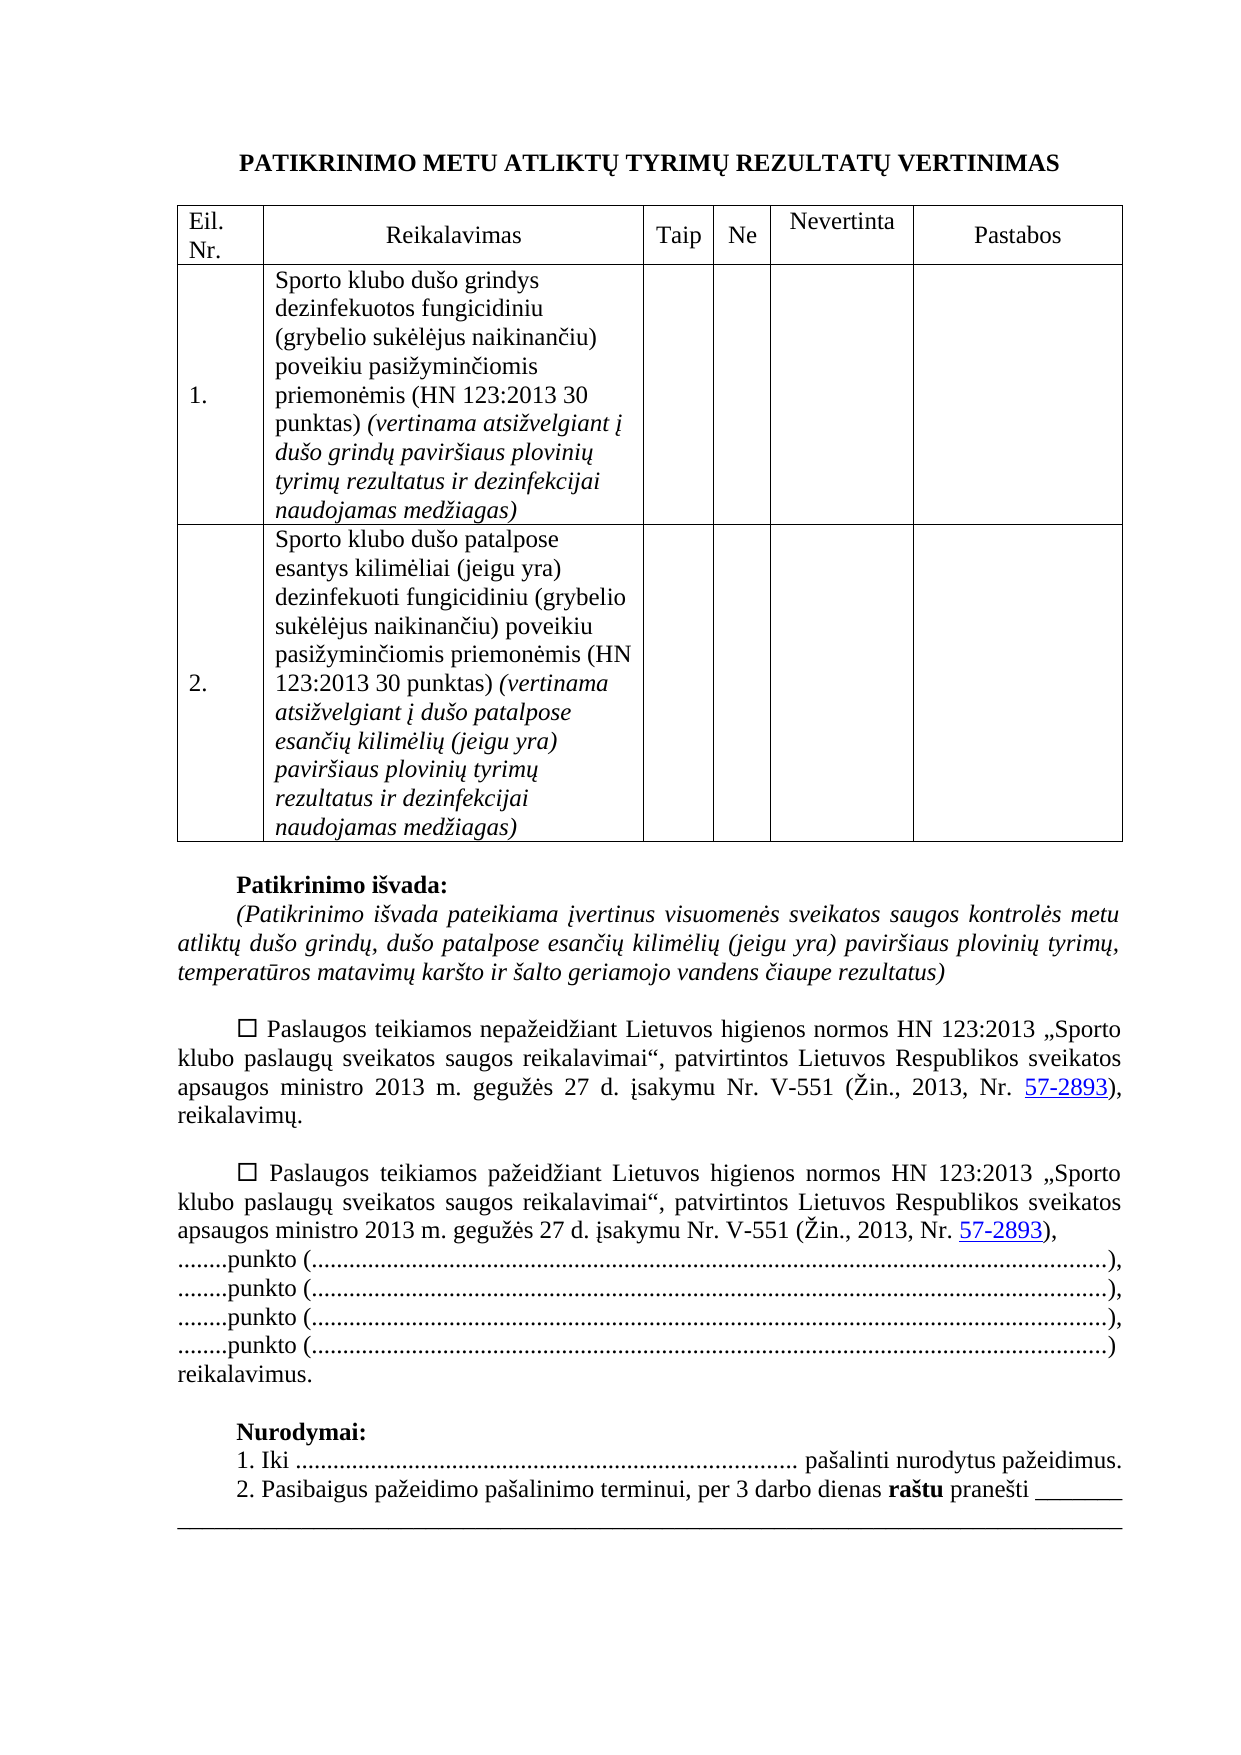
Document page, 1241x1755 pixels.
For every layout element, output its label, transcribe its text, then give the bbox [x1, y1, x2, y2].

text ........punkto ( ), [177, 1273, 1122, 1302]
table_cell 1. [178, 265, 263, 523]
text Nurodymai: [177, 1417, 1122, 1446]
text _ [177, 1503, 1122, 1528]
table_header Taip [644, 206, 713, 264]
table_header Nevertinta [771, 206, 913, 264]
table_cell [644, 265, 713, 523]
text PATIKRINIMO METU ATLIKTŲ TYRIMŲ REZULTATŲ VERTINIMAS [177, 148, 1122, 176]
text ........punkto ( ), [177, 1244, 1122, 1273]
table_cell Sporto klubo dušo patalpose esantys kilimėliai (jeigu yra) dezinfekuoti fungicidiniu (grybelio sukėlėjus naikinančiu) poveikiu pasižyminčiomis priemonėmis (HN 123:2013 30 punktas) (vertinama atsižvelgiant į dušo patalpose esančių kilimėlių (jeigu yra) paviršiaus plovinių tyrimų rezultatus ir dezinfekcijai naudojamas medžiagas) [264, 525, 643, 841]
text 1. Iki pašalinti nurodytus pažeidimus. [177, 1446, 1122, 1474]
table_cell [714, 265, 770, 523]
table_header Eil. Nr. [178, 206, 263, 264]
table_header Pastabos [914, 206, 1122, 264]
table_cell Sporto klubo dušo grindys dezinfekuotos fungicidiniu (grybelio sukėlėjus naikinančiu) poveikiu pasižyminčiomis priemonėmis (HN 123:2013 30 punktas) (vertinama atsižvelgiant į dušo grindų paviršiaus plovinių tyrimų rezultatus ir dezinfekcijai naudojamas medžiagas) [264, 265, 643, 523]
table_header Reikalavimas [264, 206, 643, 264]
table_cell [914, 525, 1122, 841]
text ........punkto ( ), [177, 1302, 1122, 1331]
text [] Paslaugos teikiamos nepažeidžiant Lietuvos higienos normos HN 123:2013 „Sporto klubo paslaugų sveikatos saugos reikalavimai“, patvirtintos Lietuvos Respublikos sveikatos apsaugos ministro 2013 m. gegužės 27 d. įsakymu Nr. V-551 (Žin., 2013, Nr. 57-2893), reikalavimų. [177, 1014, 1122, 1129]
table_cell [771, 265, 913, 523]
table_cell [644, 525, 713, 841]
text 2. Pasibaigus pažeidimo pašalinimo terminui, per 3 darbo dienas raštu pranešti [177, 1474, 1122, 1503]
text [] Paslaugos teikiamos pažeidžiant Lietuvos higienos normos HN 123:2013 „Sporto klubo paslaugų sveikatos saugos reikalavimai“, patvirtintos Lietuvos Respublikos sveikatos apsaugos ministro 2013 m. gegužės 27 d. įsakymu Nr. V-551 (Žin., 2013, Nr. 57-2893), [177, 1158, 1122, 1244]
table_header Ne [714, 206, 770, 264]
table_cell 2. [178, 525, 263, 841]
text reikalavimus. [177, 1359, 1122, 1388]
table_cell [914, 265, 1122, 523]
text (Patikrinimo išvada pateikiama įvertinus visuomenės sveikatos saugos kontrolės metu atliktų dušo grindų, dušo patalpose esančių kilimėlių (jeigu yra) paviršiaus plovinių tyrimų, temperatūros matavimų karšto ir šalto geriamojo vandens čiaupe rezultatus) [177, 899, 1122, 986]
text ........punkto ( ) [177, 1331, 1122, 1359]
table_cell [714, 525, 770, 841]
table_cell [771, 525, 913, 841]
text Patikrinimo išvada: [177, 871, 1122, 899]
